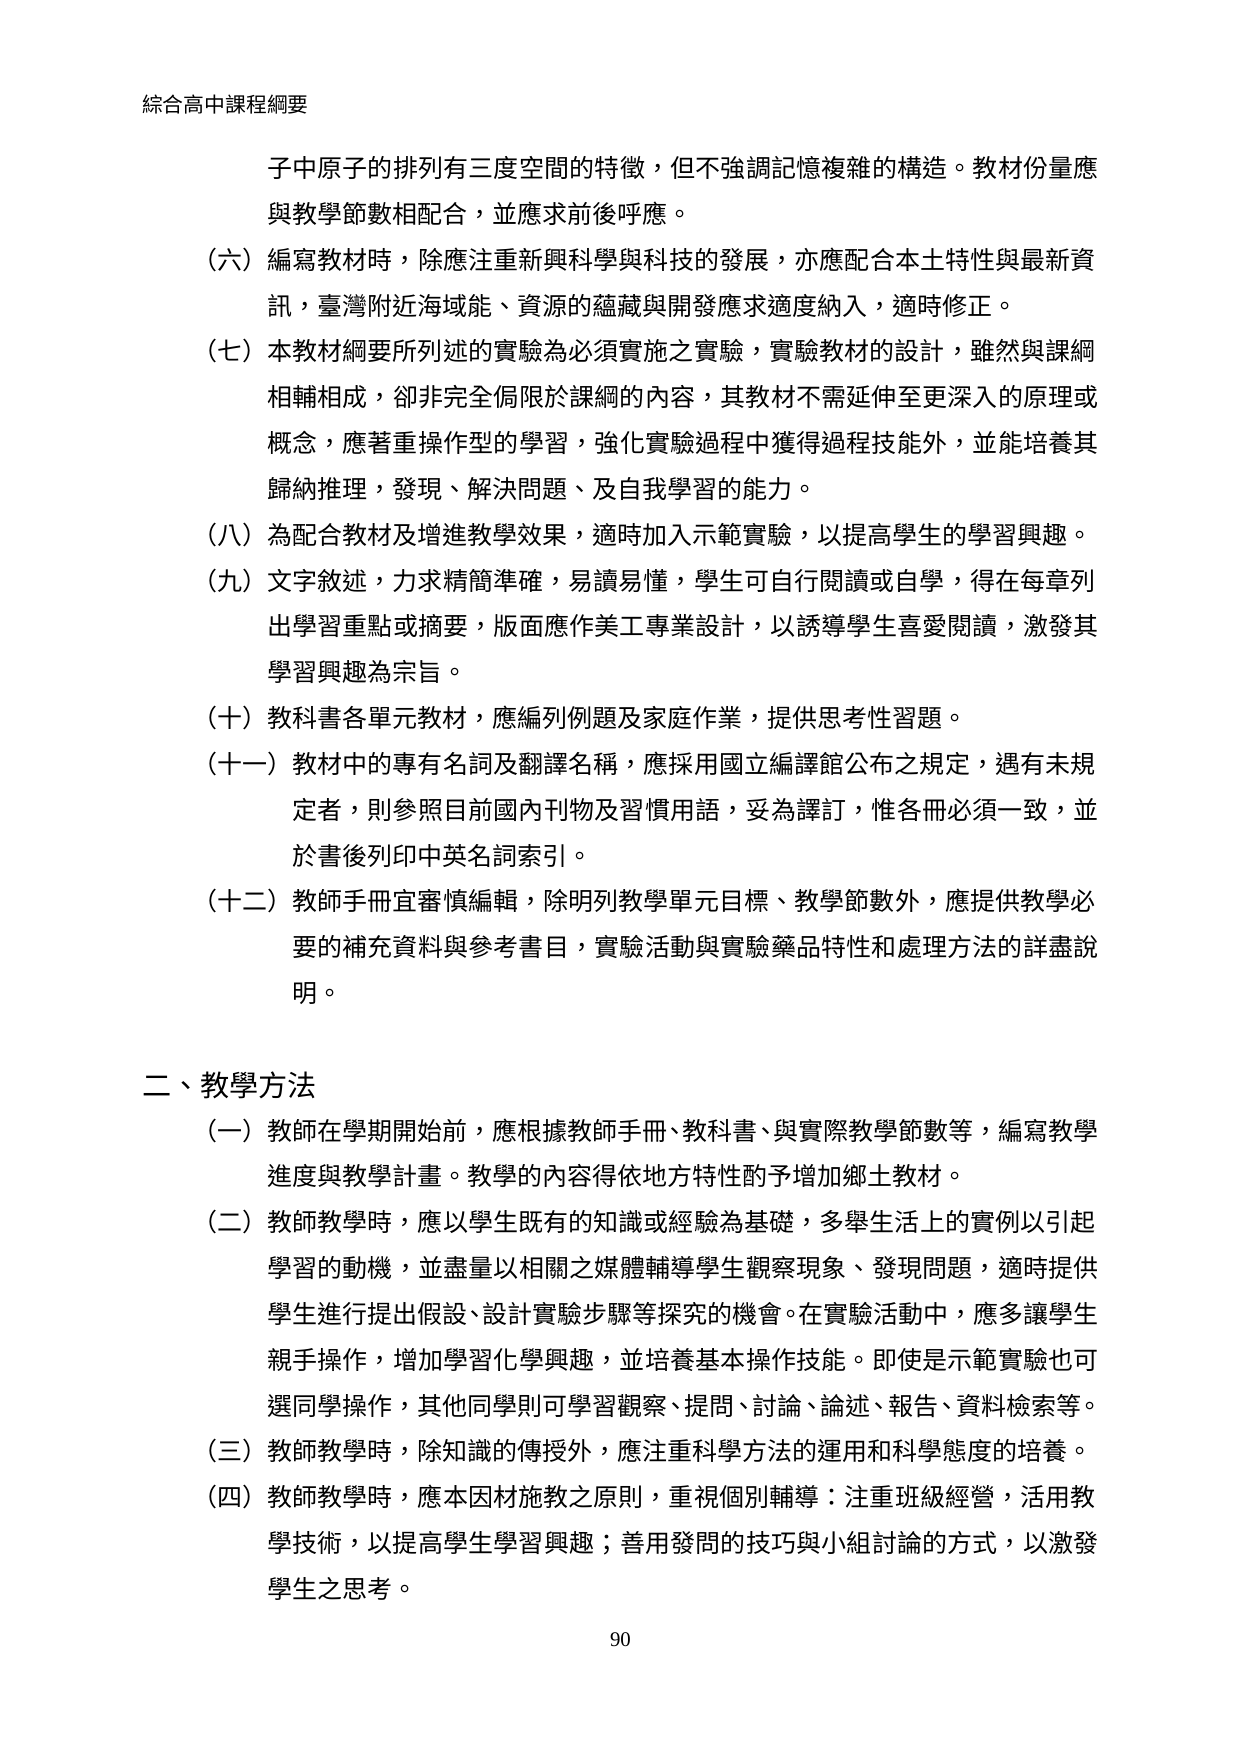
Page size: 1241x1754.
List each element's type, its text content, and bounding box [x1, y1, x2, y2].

text （一）教師在學期開始前，應根據教師手冊、教科書、與實際教學節數等，編寫教學進度與教學計畫。教學的內容得依地方特性酌予增加鄉土教材。 [192, 1106, 1098, 1198]
text （十）教科書各單元教材，應編列例題及家庭作業，提供思考性習題。 [192, 694, 1098, 739]
text （十一）教材中的專有名詞及翻譯名稱，應採用國立編譯館公布之規定，遇有未規定者，則參照目前國內刊物及習慣用語，妥為譯訂，惟各冊必須一致，並於書後列印中英名詞索引。 [192, 739, 1098, 877]
text （四）教師教學時，應本因材施教之原則，重視個別輔導：注重班級經營，活用教學技術，以提高學生學習興趣；善用發問的技巧與小組討論的方式，以激發學生之思考。 [192, 1473, 1098, 1610]
text （九）文字敘述，力求精簡準確，易讀易懂，學生可自行閱讀或自學，得在每章列出學習重點或摘要，版面應作美工專業設計，以誘導學生喜愛閱讀，激發其學習興趣為宗旨。 [192, 556, 1098, 694]
text （三）教師教學時，除知識的傳授外，應注重科學方法的運用和科學態度的培養。 [192, 1427, 1098, 1473]
text （七）本教材綱要所列述的實驗為必須實施之實驗，實驗教材的設計，雖然與課綱相輔相成，卻非完全侷限於課綱的內容，其教材不需延伸至更深入的原理或概念，應著重操作型的學習，強化實驗過程中獲得過程技能外，並能培養其歸納推理，發現、解決問題、及自我學習的能力。 [192, 327, 1098, 510]
text （二）教師教學時，應以學生既有的知識或經驗為基礎，多舉生活上的實例以引起學習的動機，並盡量以相關之媒體輔導學生觀察現象、發現問題，適時提供學生進行提出假設、設計實驗步驟等探究的機會。在實驗活動中，應多讓學生親手操作，增加學習化學興趣，並培養基本操作技能。即使是示範實驗也可選同學操作，其他同學則可學習觀察、提問、討論、論述、報告、資料檢索等。 [192, 1198, 1098, 1427]
text （十二）教師手冊宜審慎編輯，除明列教學單元目標、教學節數外，應提供教學必要的補充資料與參考書目，實驗活動與實驗藥品特性和處理方法的詳盡說明。 [192, 877, 1098, 1014]
text 二、教學方法 [142, 1060, 1098, 1106]
text 子中原子的排列有三度空間的特徵，但不強調記憶複雜的構造。教材份量應與教學節數相配合，並應求前後呼應。 [192, 144, 1098, 235]
text （八）為配合教材及增進教學效果，適時加入示範實驗，以提高學生的學習興趣。 [192, 510, 1098, 556]
text （六）編寫教材時，除應注重新興科學與科技的發展，亦應配合本土特性與最新資訊，臺灣附近海域能、資源的蘊藏與開發應求適度納入，適時修正。 [192, 235, 1098, 327]
